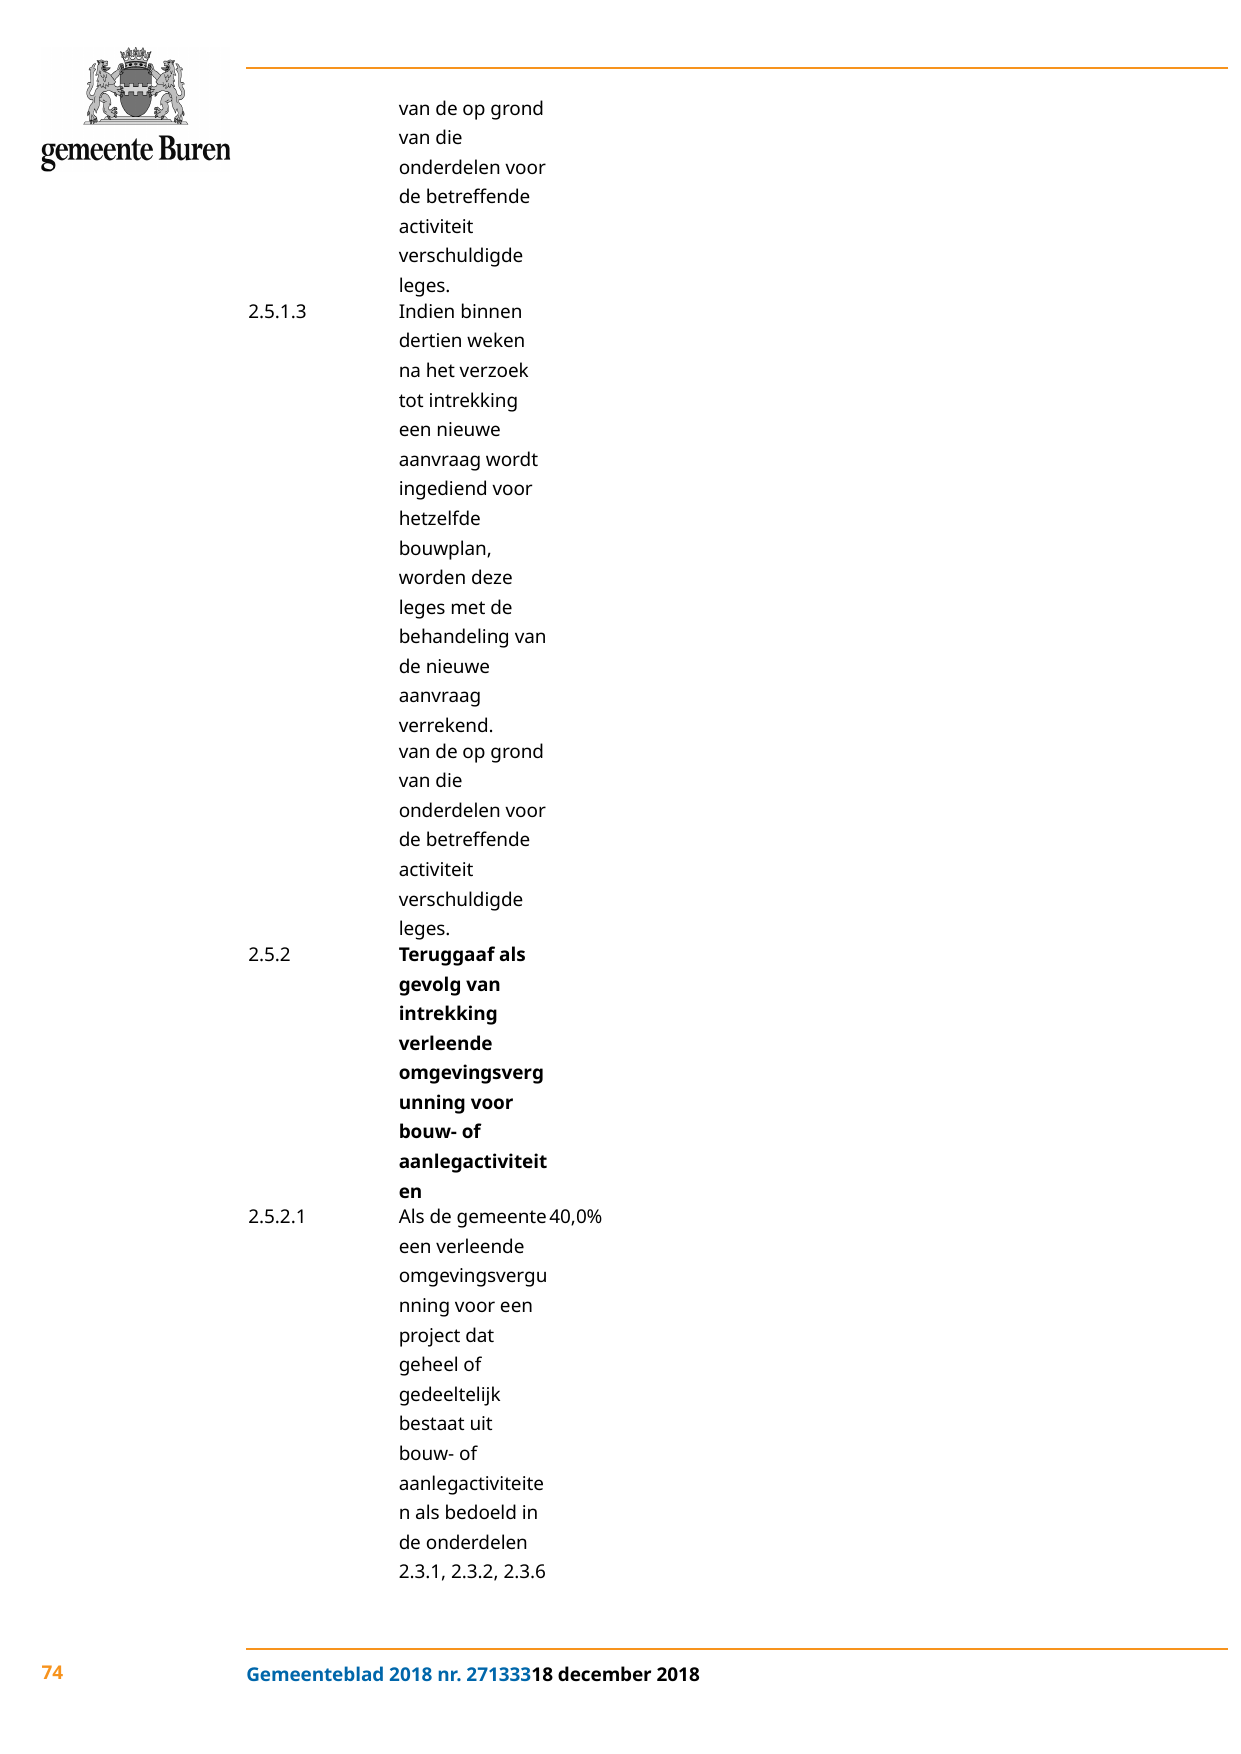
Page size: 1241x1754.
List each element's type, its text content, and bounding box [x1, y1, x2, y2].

picture [41, 47, 231, 172]
table_cell Indien binnen dertien weken na het verzoek tot intrekking een nieuwe aanvraag wordt ingediend voor hetzelfde bouwplan, worden deze leges met de behandeling van de nieuwe aanvraag verrekend. [399, 298, 549, 738]
table_cell Teruggaaf als gevolg van intrekking verleende omgevingsvergunning voor bouw- of aanlegactiviteiten [399, 941, 549, 1203]
table_cell [549, 298, 700, 738]
table_cell 2.5.1.3 [248, 298, 398, 738]
table_cell Als de gemeente een verleende omgevingsvergunning voor een project dat geheel of gedeeltelijk bestaat uit bouw- of aanlegactiviteiten als bedoeld in de onderdelen 2.3.1, 2.3.2, 2.3.6 [399, 1204, 549, 1584]
table_cell 40,0% [549, 1204, 700, 1584]
table_cell [248, 95, 398, 298]
table_cell [549, 95, 700, 298]
table_cell [248, 738, 398, 941]
table_cell van de op grond van die onderdelen voor de betreffende activiteit verschuldigde leges. [399, 95, 549, 298]
table_cell [549, 941, 700, 1203]
table_cell 2.5.2.1 [248, 1204, 398, 1584]
table_cell [549, 738, 700, 941]
table_cell 2.5.2 [248, 941, 398, 1203]
table_cell van de op grond van die onderdelen voor de betreffende activiteit verschuldigde leges. [399, 738, 549, 941]
